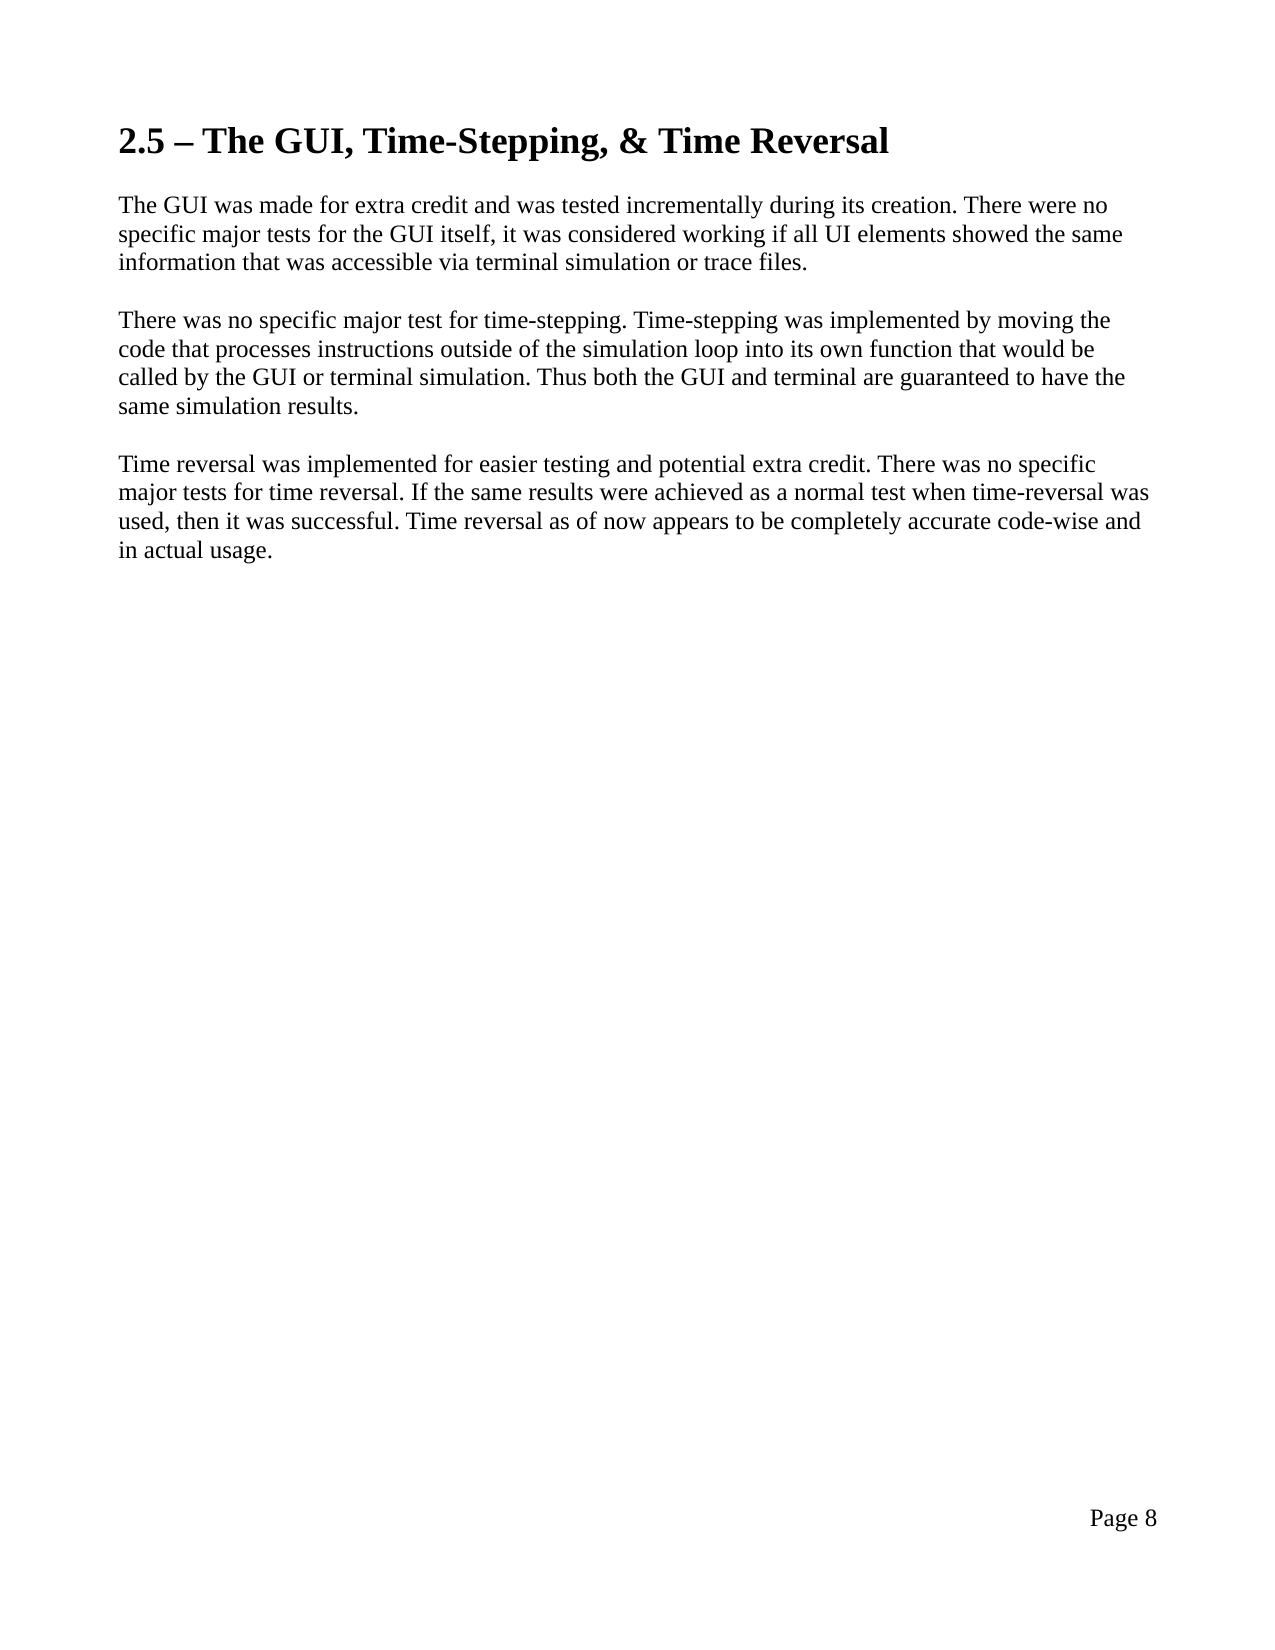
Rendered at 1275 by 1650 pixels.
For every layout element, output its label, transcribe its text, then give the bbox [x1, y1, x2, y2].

text There was no specific major test for time-stepping. Time-stepping was implemented by moving the code that processes instructions outside of the simulation loop into its own function that would be called by the GUI or terminal simulation. Thus both the GUI and terminal are guaranteed to have the same simulation results. [118, 305, 1157, 420]
text 2.5 – The GUI, Time-Stepping, & Time Reversal [118, 118, 1157, 161]
text The GUI was made for extra credit and was tested incrementally during its creation. There were no specific major tests for the GUI itself, it was considered working if all UI elements showed the same information that was accessible via terminal simulation or trace files. [118, 190, 1157, 276]
text Time reversal was implemented for easier testing and potential extra credit. There was no specific major tests for time reversal. If the same results were achieved as a normal test when time-reversal was used, then it was successful. Time reversal as of now appears to be completely accurate code-wise and in actual usage. [118, 449, 1157, 564]
